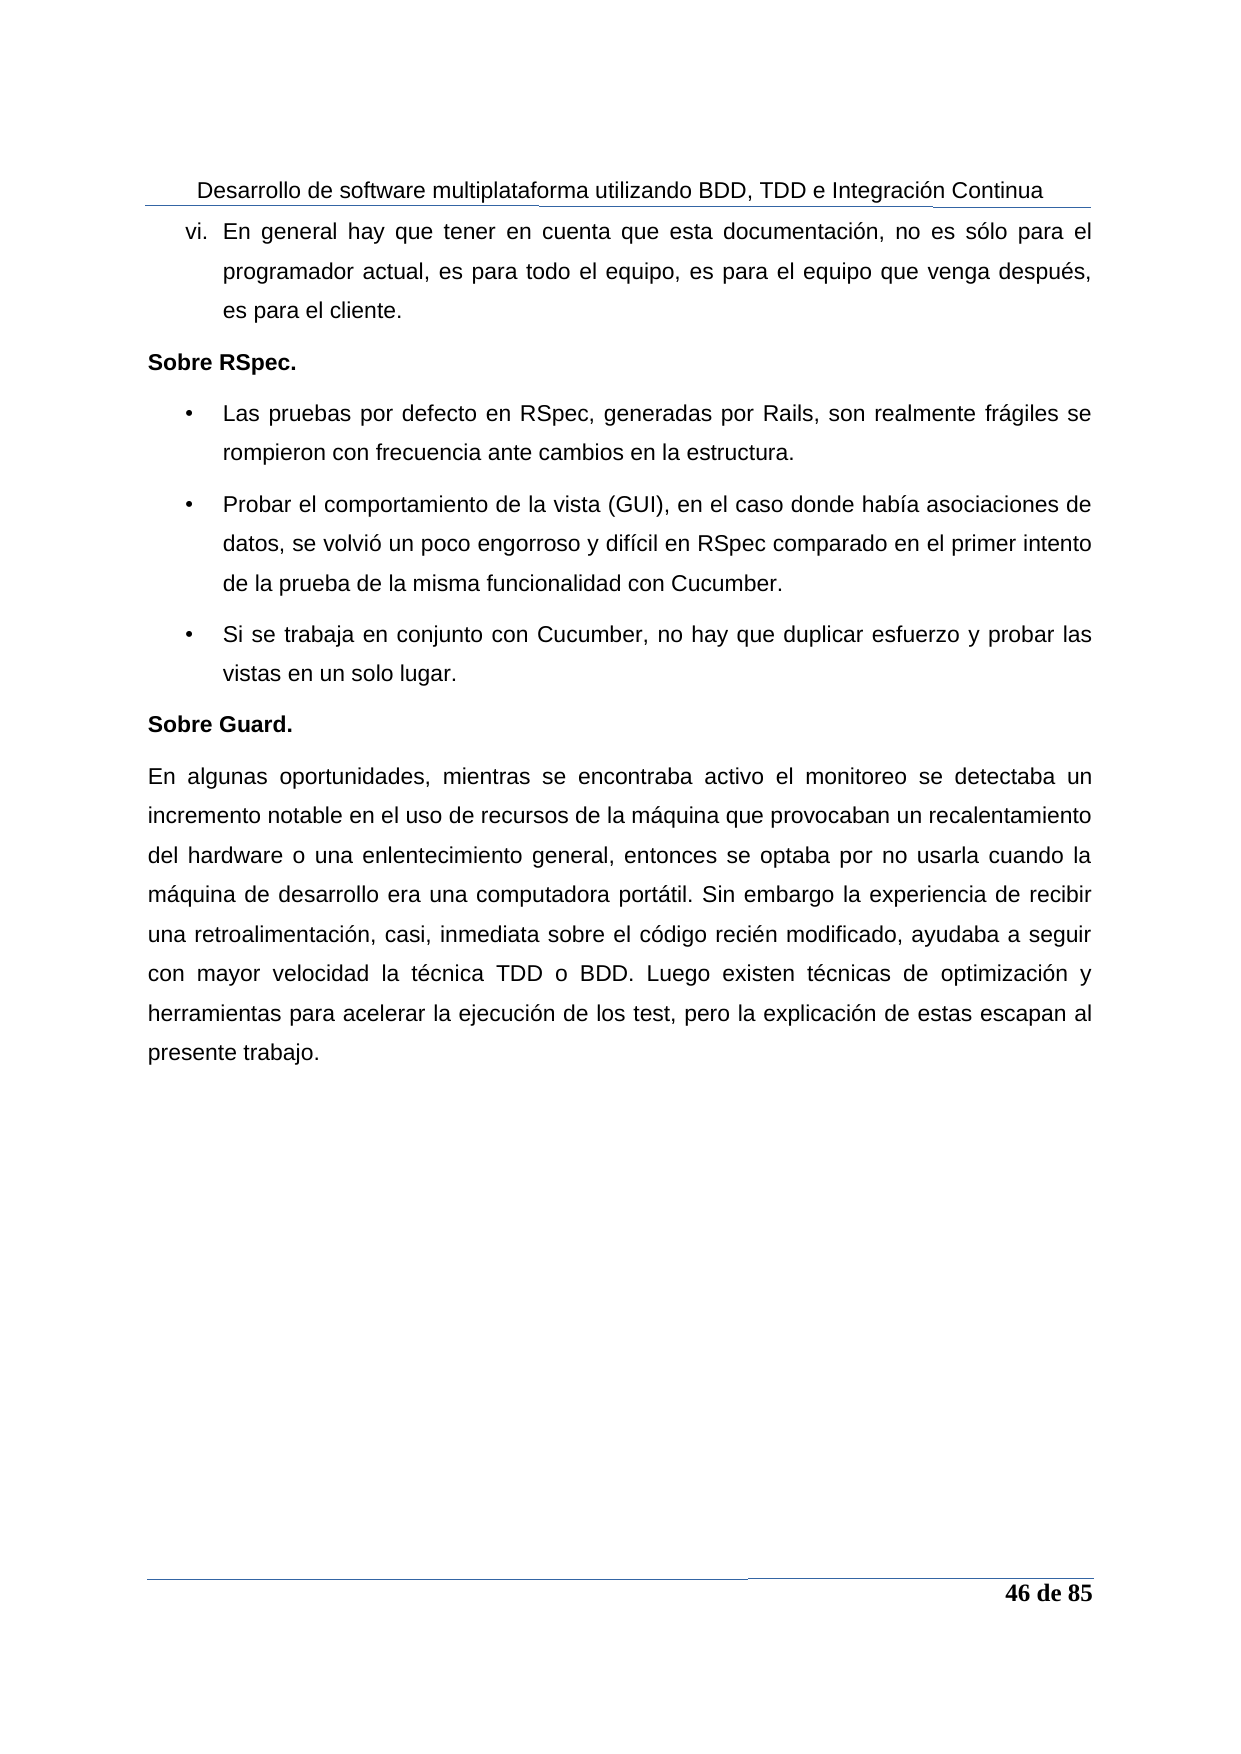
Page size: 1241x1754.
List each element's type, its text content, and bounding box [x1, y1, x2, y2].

text Sobre RSpec. [148, 348, 1093, 375]
list Si se trabaja en conjunto con Cucumber, no hay que duplicar esfuerzo y probar las vistas en un solo lugar. [185, 621, 1093, 687]
list En general hay que tener en cuenta que esta documentación, no es sólo para el programador actual, es para todo el equipo, es para el equipo que venga después, es para el cliente. [185, 218, 1093, 324]
text Sobre Guard. [148, 711, 1093, 738]
list Probar el comportamiento de la vista (GUI), en el caso donde había asociaciones de datos, se volvió un poco engorroso y difícil en RSpec comparado en el primer intento de la prueba de la misma funcionalidad con Cucumber. [185, 491, 1093, 596]
list Las pruebas por defecto en RSpec, generadas por Rails, son realmente frágiles se rompieron con frecuencia ante cambios en la estructura. [185, 400, 1093, 466]
text En algunas oportunidades, mientras se encontraba activo el monitoreo se detectaba un incremento notable en el uso de recursos de la máquina que provocaban un recalentamiento del hardware o una enlentecimiento general, entonces se optaba por no usarla cuando la máquina de desarrollo era una computadora portátil. Sin embargo la experiencia de recibir una retroalimentación, casi, inmediata sobre el código recién modificado, ayudaba a seguir con mayor velocidad la técnica TDD o BDD. Luego existen técnicas de optimización y herramientas para acelerar la ejecución de los test, pero la explicación de estas escapan al presente trabajo. [148, 763, 1093, 1065]
